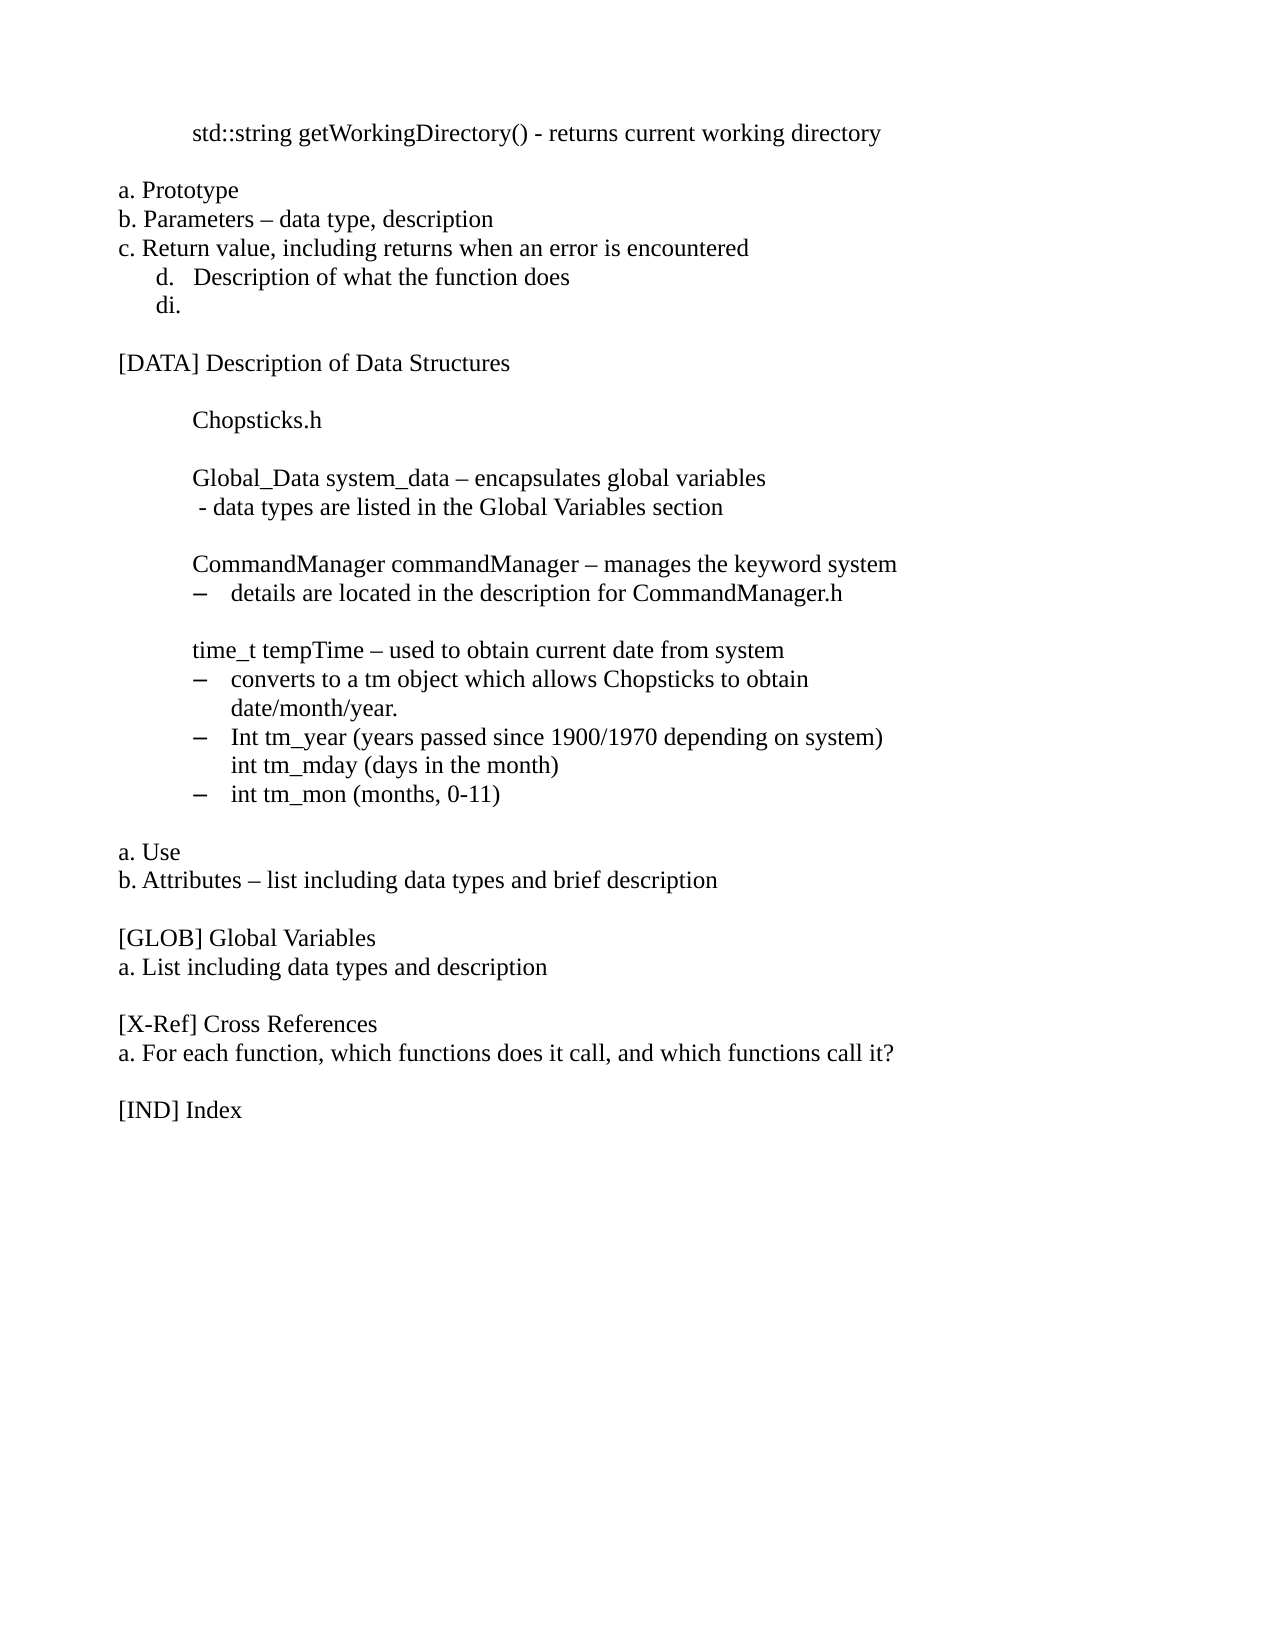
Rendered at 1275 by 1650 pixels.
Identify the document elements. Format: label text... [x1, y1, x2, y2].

text time_t tempTime – used to obtain current date from system [118, 636, 1157, 664]
list converts to a tm object which allows Chopsticks to obtain [193, 664, 1157, 693]
text std::string getWorkingDirectory() - returns current working directory [118, 118, 1157, 176]
text a. For each function, which functions does it call, and which functions call it? [118, 1038, 1157, 1067]
text a. Prototype [118, 176, 1157, 204]
text a. List including data types and description [118, 952, 1157, 981]
text [GLOB] Global Variables [118, 923, 1157, 952]
text a. Use [118, 837, 1157, 866]
list details are located in the description for CommandManager.h [193, 578, 1157, 607]
list Description of what the function does [156, 262, 1157, 291]
text CommandManager commandManager – manages the keyword system [118, 549, 1157, 578]
text Global_Data system_data – encapsulates global variables [118, 463, 1157, 492]
text c. Return value, including returns when an error is encountered [118, 233, 1157, 262]
text Chopsticks.h [118, 406, 1157, 434]
list Int tm_year (years passed since 1900/1970 depending on system) [193, 722, 1157, 751]
list date/month/year. [193, 693, 1157, 722]
list int tm_mon (months, 0-11) [193, 779, 1157, 808]
text [DATA] Description of Data Structures [118, 348, 1157, 377]
text [X-Ref] Cross References [118, 1009, 1157, 1038]
list int tm_mday (days in the month) [193, 751, 1157, 779]
text - data types are listed in the Global Variables section [118, 492, 1157, 521]
text b. Attributes – list including data types and brief description [118, 866, 1157, 894]
text [IND] Index [118, 1096, 1157, 1124]
text b. Parameters – data type, description [118, 204, 1157, 233]
